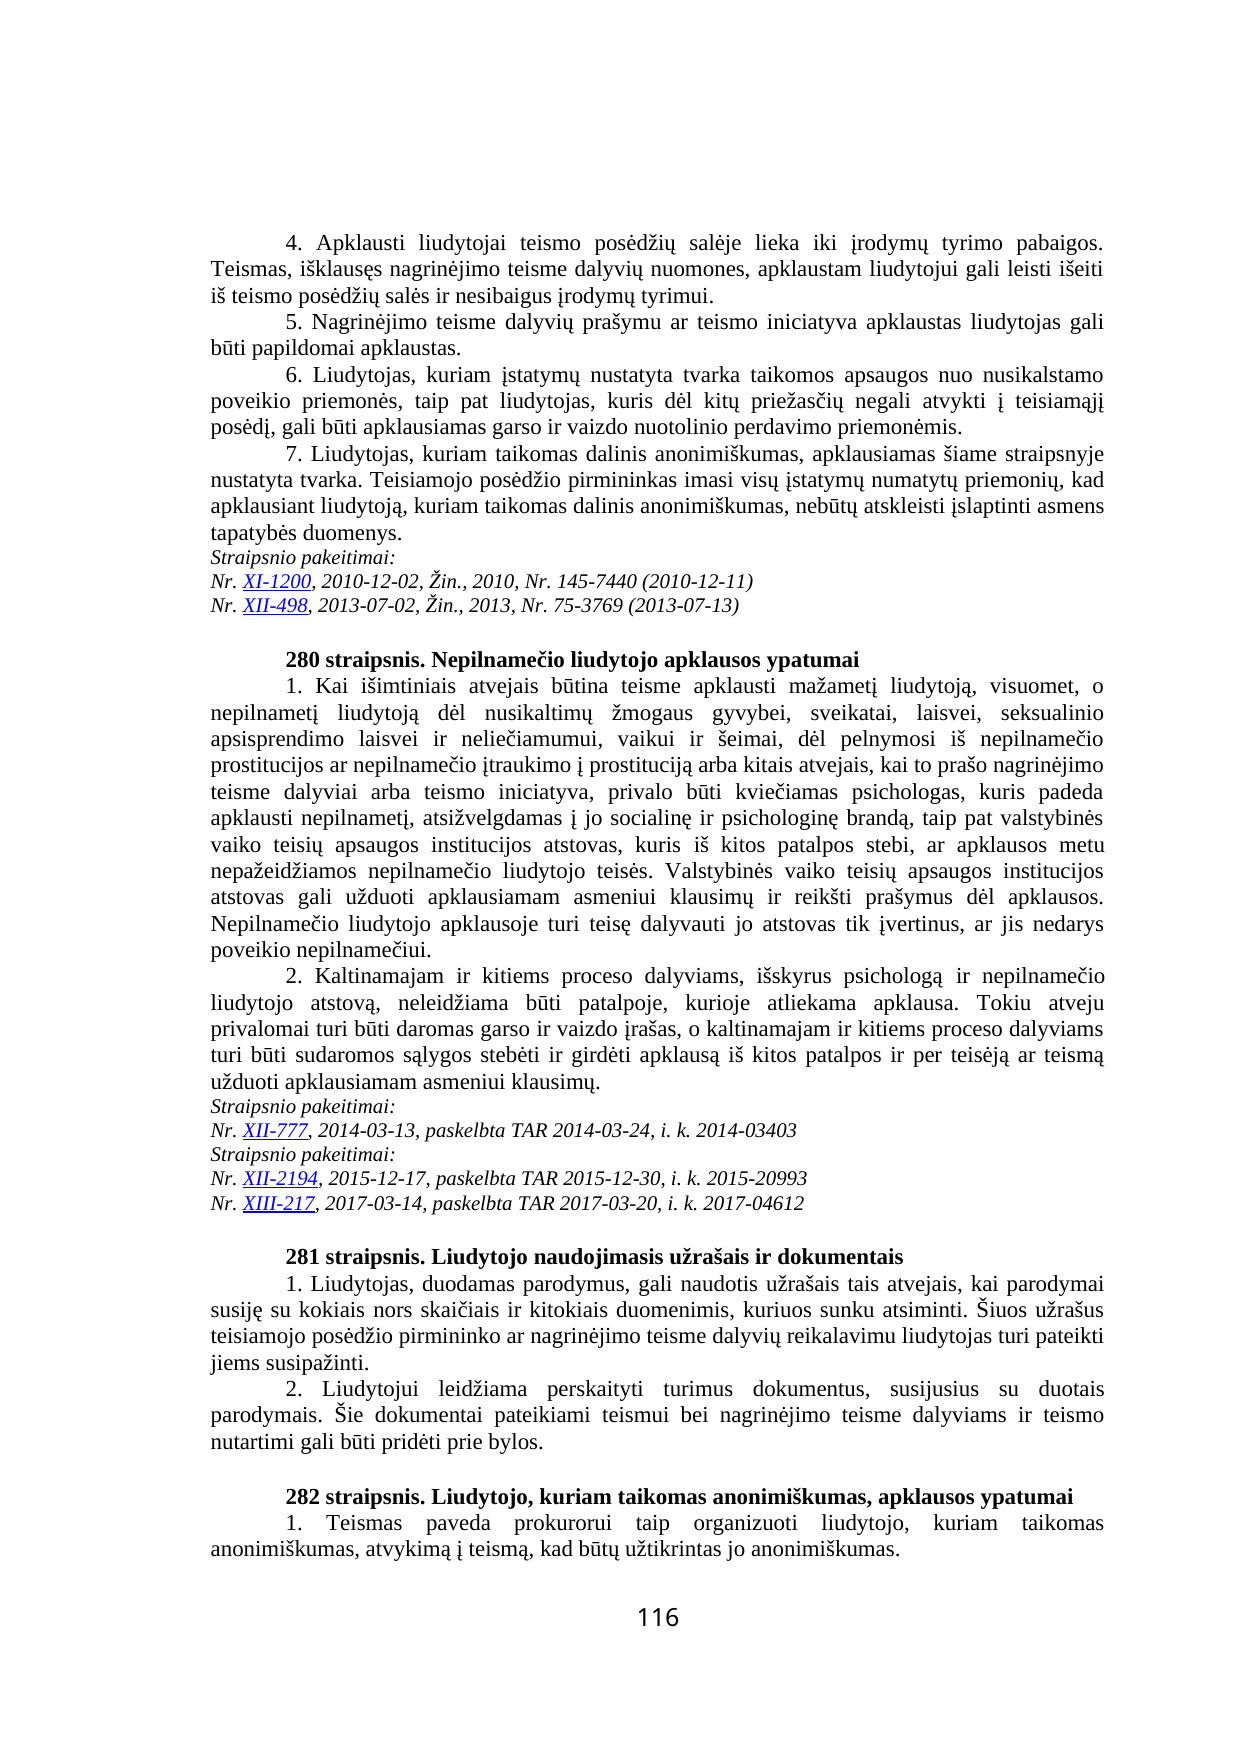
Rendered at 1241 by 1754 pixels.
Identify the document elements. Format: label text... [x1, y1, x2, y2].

text 7. Liudytojas, kuriam taikomas dalinis anonimiškumas, apklausiamas šiame straipsnyje nustatyta tvarka. Teisiamojo posėdžio pirmininkas imasi visų įstatymų numatytų priemonių, kad apklausiant liudytoją, kuriam taikomas dalinis anonimiškumas, nebūtų atskleisti įslaptinti asmens tapatybės duomenys. [210, 440, 1105, 545]
text 2. Kaltinamajam ir kitiems proceso dalyviams, išskyrus psichologą ir nepilnamečio liudytojo atstovą, neleidžiama būti patalpoje, kurioje atliekama apklausa. Tokiu atveju privalomai turi būti daromas garso ir vaizdo įrašas, o kaltinamajam ir kitiems proceso dalyviams turi būti sudaromos sąlygos stebėti ir girdėti apklausą iš kitos patalpos ir per teisėją ar teismą užduoti apklausiamam asmeniui klausimų. [210, 962, 1105, 1094]
text Nr. XI-1200, 2010-12-02, Žin., 2010, Nr. 145-7440 (2010-12-11) [210, 569, 1105, 593]
text 1. Teismas paveda prokurorui taip organizuoti liudytojo, kuriam taikomas anonimiškumas, atvykimą į teismą, kad būtų užtikrintas jo anonimiškumas. [210, 1509, 1105, 1562]
text 2. Liudytojui leidžiama perskaityti turimus dokumentus, susijusius su duotais parodymais. Šie dokumentai pateikiami teismui bei nagrinėjimo teisme dalyviams ir teismo nutartimi gali būti pridėti prie bylos. [210, 1375, 1105, 1454]
text 4. Apklausti liudytojai teismo posėdžių salėje lieka iki įrodymų tyrimo pabaigos. Teismas, išklausęs nagrinėjimo teisme dalyvių nuomones, apklaustam liudytojui gali leisti išeiti iš teismo posėdžių salės ir nesibaigus įrodymų tyrimui. [210, 229, 1105, 308]
text Nr. XII-2194, 2015-12-17, paskelbta TAR 2015-12-30, i. k. 2015-20993 [210, 1166, 1105, 1190]
text Nr. XIII-217, 2017-03-14, paskelbta TAR 2017-03-20, i. k. 2017-04612 [210, 1190, 1105, 1214]
text 280 straipsnis. Nepilnamečio liudytojo apklausos ypatumai [210, 646, 1105, 672]
text Straipsnio pakeitimai: [210, 545, 1105, 569]
text Straipsnio pakeitimai: [210, 1094, 1105, 1118]
text 6. Liudytojas, kuriam įstatymų nustatyta tvarka taikomos apsaugos nuo nusikalstamo poveikio priemonės, taip pat liudytojas, kuris dėl kitų priežasčių negali atvykti į teisiamąjį posėdį, gali būti apklausiamas garso ir vaizdo nuotolinio perdavimo priemonėmis. [210, 361, 1105, 440]
text 282 straipsnis. Liudytojo, kuriam taikomas anonimiškumas, apklausos ypatumai [285, 1483, 1105, 1509]
text 1. Liudytojas, duodamas parodymus, gali naudotis užrašais tais atvejais, kai parodymai susiję su kokiais nors skaičiais ir kitokiais duomenimis, kuriuos sunku atsiminti. Šiuos užrašus teisiamojo posėdžio pirmininko ar nagrinėjimo teisme dalyvių reikalavimu liudytojas turi pateikti jiems susipažinti. [210, 1269, 1105, 1375]
text Straipsnio pakeitimai: [210, 1142, 1105, 1166]
text 1. Kai išimtiniais atvejais būtina teisme apklausti mažametį liudytoją, visuomet, o nepilnametį liudytoją dėl nusikaltimų žmogaus gyvybei, sveikatai, laisvei, seksualinio apsisprendimo laisvei ir neliečiamumui, vaikui ir šeimai, dėl pelnymosi iš nepilnamečio prostitucijos ar nepilnamečio įtraukimo į prostituciją arba kitais atvejais, kai to prašo nagrinėjimo teisme dalyviai arba teismo iniciatyva, privalo būti kviečiamas psichologas, kuris padeda apklausti nepilnametį, atsižvelgdamas į jo socialinę ir psichologinę brandą, taip pat valstybinės vaiko teisių apsaugos institucijos atstovas, kuris iš kitos patalpos stebi, ar apklausos metu nepažeidžiamos nepilnamečio liudytojo teisės. Valstybinės vaiko teisių apsaugos institucijos atstovas gali užduoti apklausiamam asmeniui klausimų ir reikšti prašymus dėl apklausos. Nepilnamečio liudytojo apklausoje turi teisę dalyvauti jo atstovas tik įvertinus, ar jis nedarys poveikio nepilnamečiui. [210, 672, 1105, 962]
text Nr. XII-777, 2014-03-13, paskelbta TAR 2014-03-24, i. k. 2014-03403 [210, 1118, 1105, 1142]
text Nr. XII-498, 2013-07-02, Žin., 2013, Nr. 75-3769 (2013-07-13) [210, 593, 1105, 617]
text 5. Nagrinėjimo teisme dalyvių prašymu ar teismo iniciatyva apklaustas liudytojas gali būti papildomai apklaustas. [210, 308, 1105, 361]
text 281 straipsnis. Liudytojo naudojimasis užrašais ir dokumentais [210, 1243, 1105, 1269]
